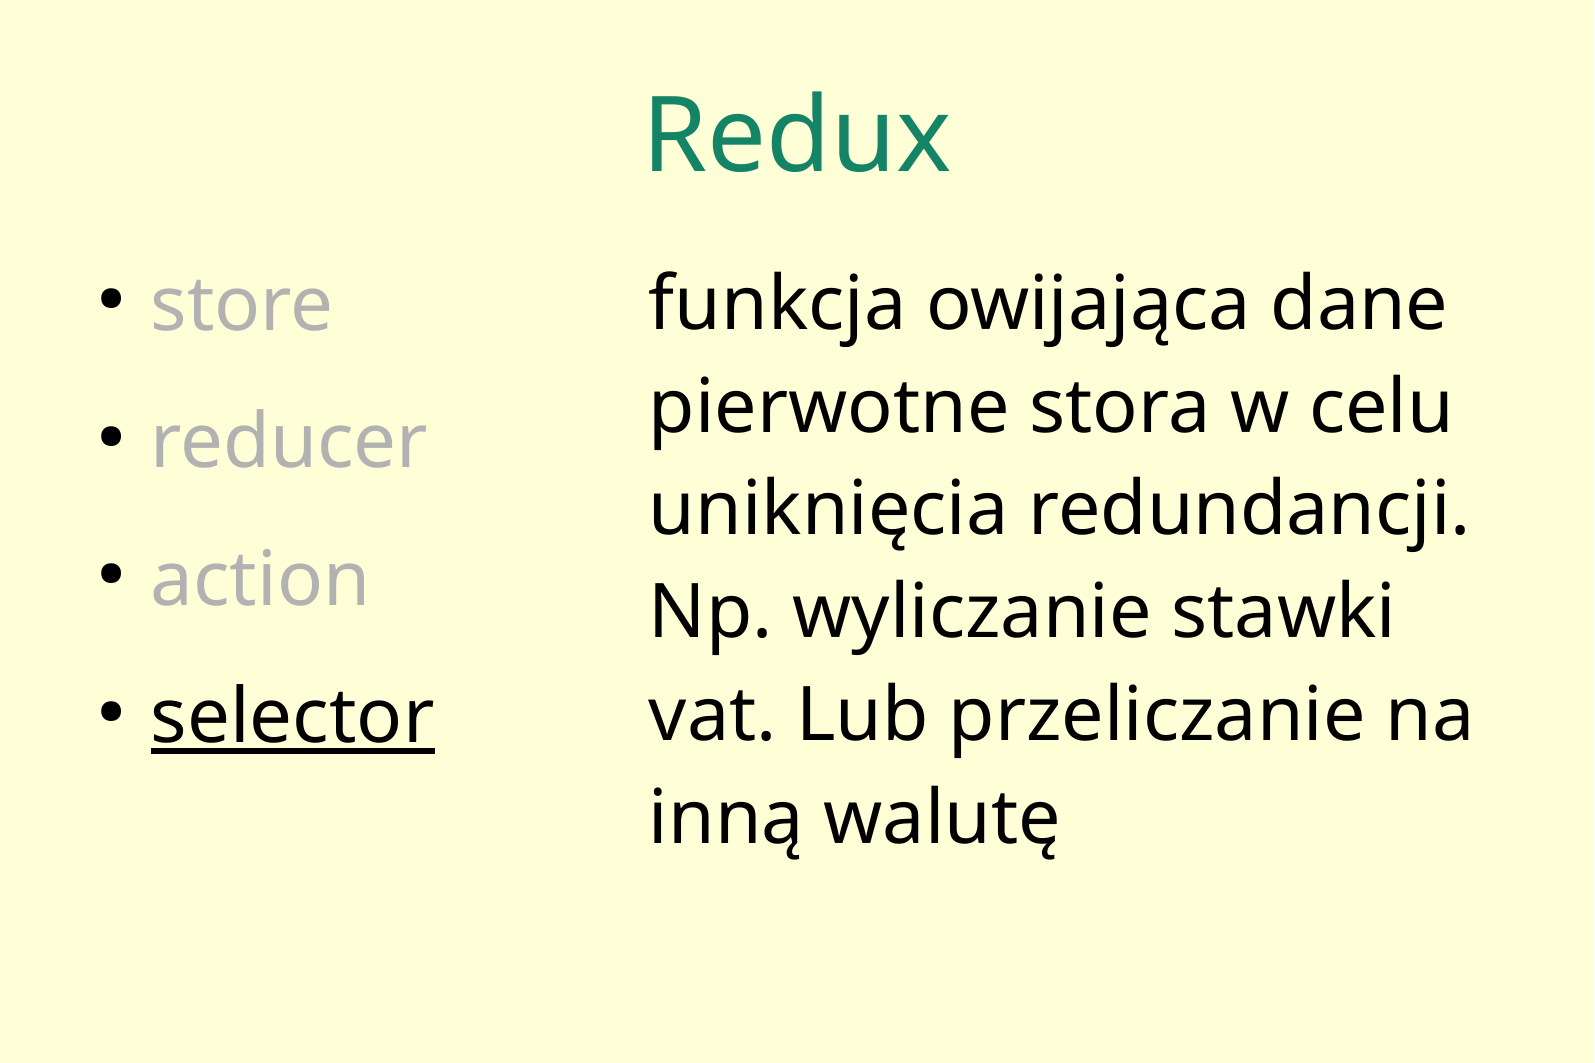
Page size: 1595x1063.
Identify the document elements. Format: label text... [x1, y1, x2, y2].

title Redux [79, 42, 1515, 220]
list funkcja owijająca dane pierwotne stora w celu uniknięcia redundancji. Np. wyliczanie stawki vat. Lub przeliczanie na inną walutę [578, 248, 1516, 866]
list store reducer action selector [79, 248, 578, 866]
